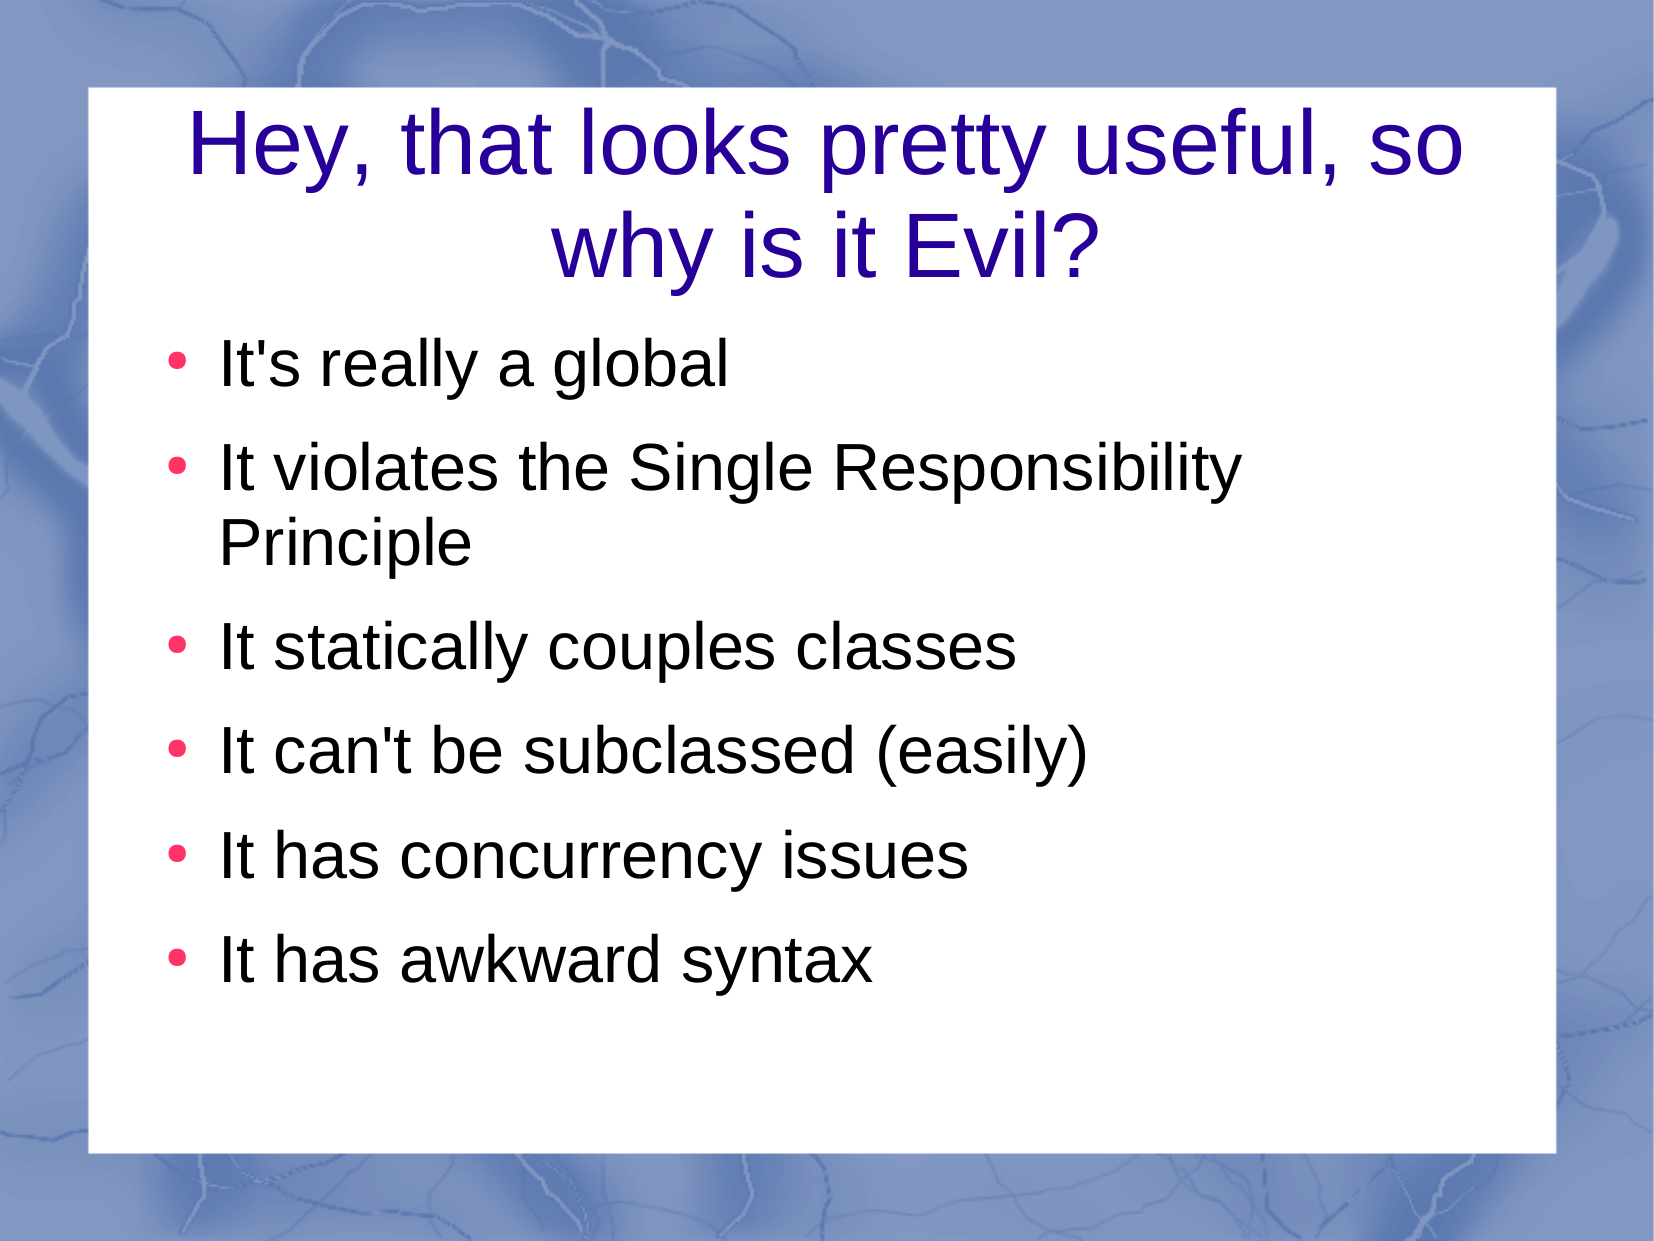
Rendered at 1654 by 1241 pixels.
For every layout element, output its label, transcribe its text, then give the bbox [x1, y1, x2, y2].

picture [0, 0, 1654, 1241]
list It's really a global It violates the Single Responsibility Principle It statically couples classes It can't be subclassed (easily) It has concurrency issues It has awkward syntax [147, 325, 1506, 1010]
title Hey, that looks pretty useful, so why is it Evil? [118, 90, 1536, 298]
